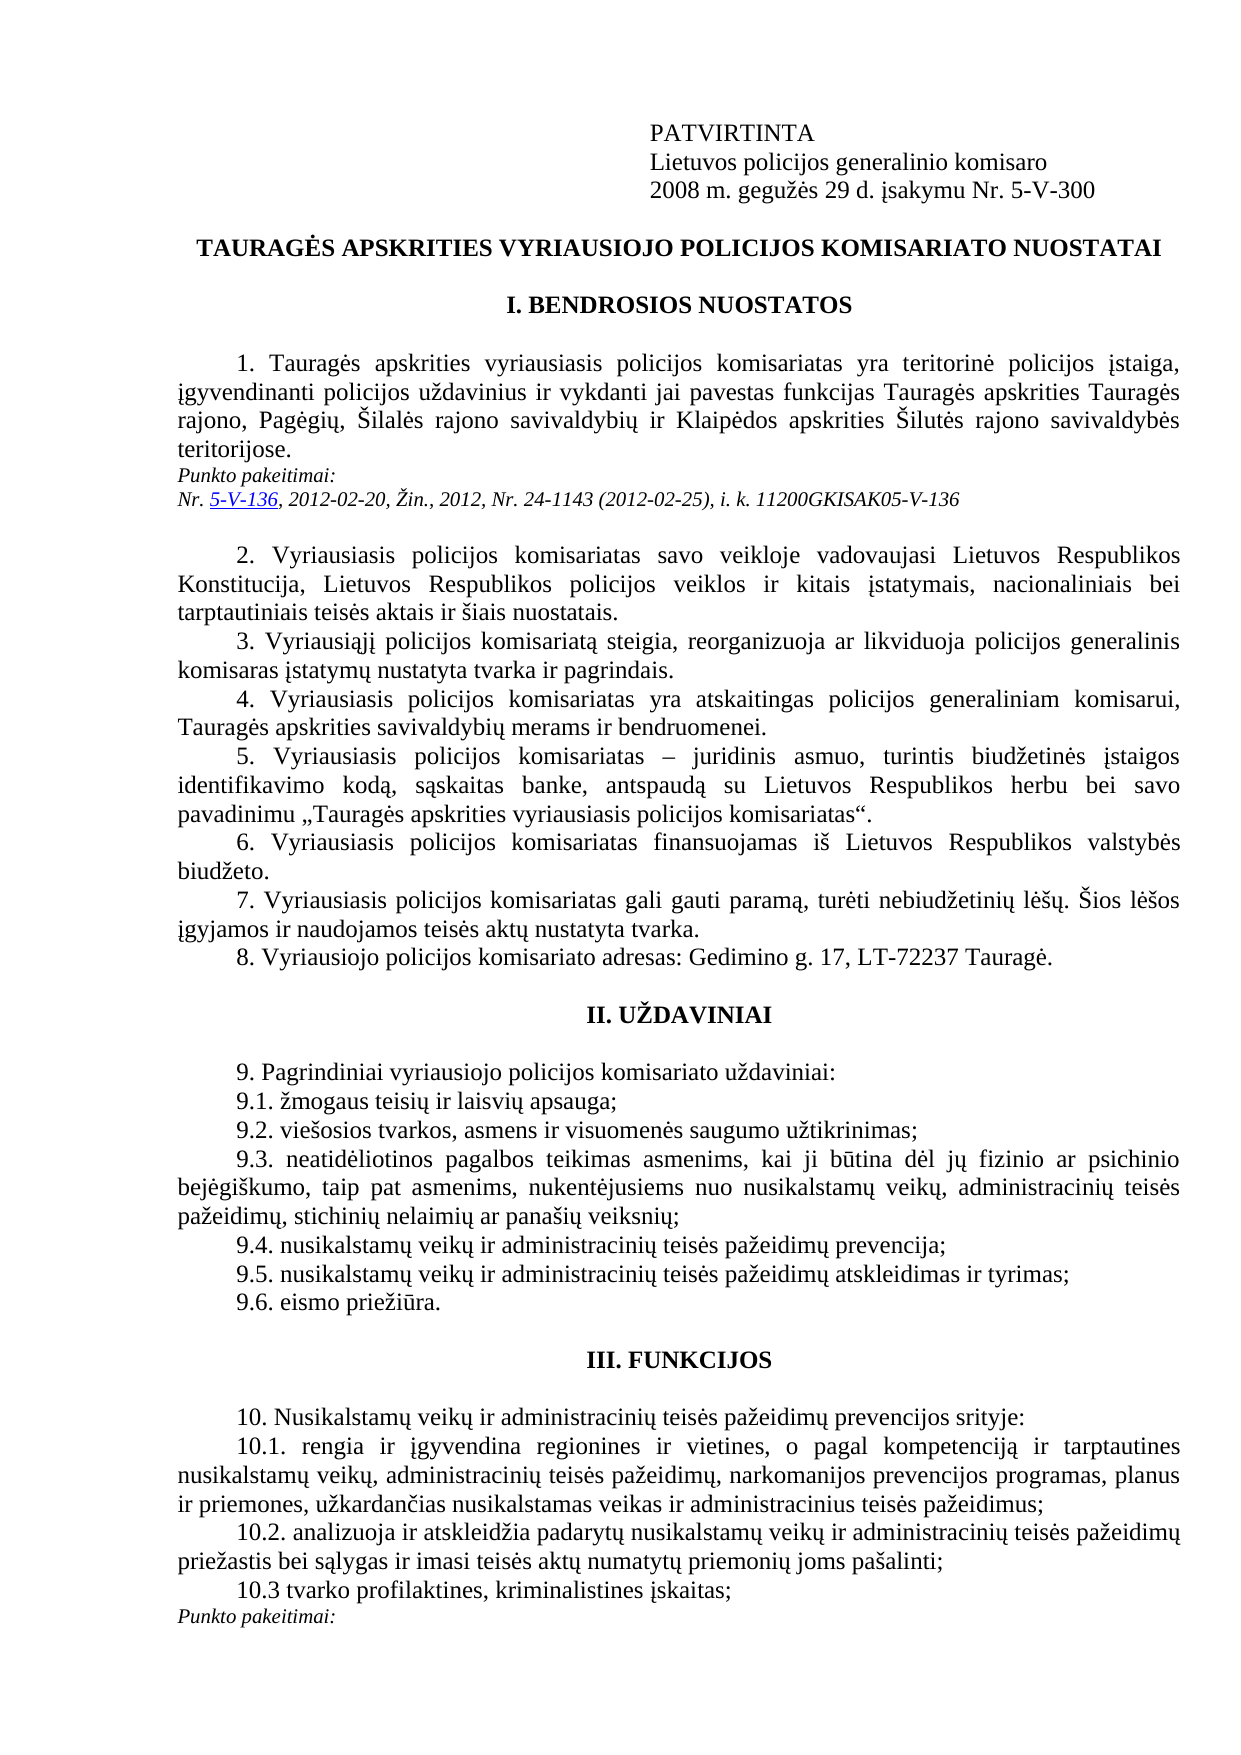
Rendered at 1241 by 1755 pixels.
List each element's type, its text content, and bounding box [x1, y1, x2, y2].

text PATVIRTINTA [649, 118, 1181, 147]
text 3. Vyriausiąjį policijos komisariatą steigia, reorganizuoja ar likviduoja policijos generalinis komisaras įstatymų nustatyta tvarka ir pagrindais. [177, 626, 1181, 684]
text Punkto pakeitimai: [177, 463, 1181, 487]
text 2008 m. gegužės 29 d. įsakymu Nr. 5-V-300 [649, 176, 1181, 204]
text 9. Pagrindiniai vyriausiojo policijos komisariato uždaviniai: [177, 1057, 1181, 1086]
text 9.6. eismo priežiūra. [177, 1287, 1181, 1316]
text 8. Vyriausiojo policijos komisariato adresas: Gedimino g. 17, LT-72237 Tauragė. [177, 942, 1181, 971]
text 1. Tauragės apskrities vyriausiasis policijos komisariatas yra teritorinė policijos įstaiga, įgyvendinanti policijos uždavinius ir vykdanti jai pavestas funkcijas Tauragės apskrities Tauragės rajono, Pagėgių, Šilalės rajono savivaldybių ir Klaipėdos apskrities Šilutės rajono savivaldybės teritorijose. [177, 348, 1181, 463]
text Punkto pakeitimai: [177, 1604, 1181, 1628]
text II. UŽDAVINIAI [177, 1000, 1181, 1029]
text 9.2. viešosios tvarkos, asmens ir visuomenės saugumo užtikrinimas; [177, 1115, 1181, 1144]
text 9.5. nusikalstamų veikų ir administracinių teisės pažeidimų atskleidimas ir tyrimas; [177, 1259, 1181, 1287]
text 10. Nusikalstamų veikų ir administracinių teisės pažeidimų prevencijos srityje: [177, 1402, 1181, 1431]
text 5. Vyriausiasis policijos komisariatas – juridinis asmuo, turintis biudžetinės įstaigos identifikavimo kodą, sąskaitas banke, antspaudą su Lietuvos Respublikos herbu bei savo pavadinimu „Tauragės apskrities vyriausiasis policijos komisariatas“. [177, 741, 1181, 827]
text TAURAGĖS APSKRITIES VYRIAUSIOJO POLICIJOS KOMISARIATO NUOSTATAI [177, 233, 1181, 262]
text 10.2. analizuoja ir atskleidžia padarytų nusikalstamų veikų ir administracinių teisės pažeidimų priežastis bei sąlygas ir imasi teisės aktų numatytų priemonių joms pašalinti; [177, 1517, 1181, 1575]
text III. FUNKCIJOS [177, 1345, 1181, 1374]
text 9.1. žmogaus teisių ir laisvių apsauga; [177, 1086, 1181, 1115]
text Nr. 5-V-136, 2012-02-20, Žin., 2012, Nr. 24-1143 (2012-02-25), i. k. 11200GKISAK05-V-136 [177, 487, 1181, 511]
text 9.4. nusikalstamų veikų ir administracinių teisės pažeidimų prevencija; [177, 1230, 1181, 1259]
text 6. Vyriausiasis policijos komisariatas finansuojamas iš Lietuvos Respublikos valstybės biudžeto. [177, 827, 1181, 885]
text 9.3. neatidėliotinos pagalbos teikimas asmenims, kai ji būtina dėl jų fizinio ar psichinio bejėgiškumo, taip pat asmenims, nukentėjusiems nuo nusikalstamų veikų, administracinių teisės pažeidimų, stichinių nelaimių ar panašių veiksnių; [177, 1144, 1181, 1230]
text 10.3 tvarko profilaktines, kriminalistines įskaitas; [177, 1575, 1181, 1604]
text 7. Vyriausiasis policijos komisariatas gali gauti paramą, turėti nebiudžetinių lėšų. Šios lėšos įgyjamos ir naudojamos teisės aktų nustatyta tvarka. [177, 885, 1181, 942]
text 4. Vyriausiasis policijos komisariatas yra atskaitingas policijos generaliniam komisarui, Tauragės apskrities savivaldybių merams ir bendruomenei. [177, 684, 1181, 741]
text I. BENDROSIOS NUOSTATOS [177, 291, 1181, 319]
text 10.1. rengia ir įgyvendina regionines ir vietines, o pagal kompetenciją ir tarptautines nusikalstamų veikų, administracinių teisės pažeidimų, narkomanijos prevencijos programas, planus ir priemones, užkardančias nusikalstamas veikas ir administracinius teisės pažeidimus; [177, 1431, 1181, 1517]
text 2. Vyriausiasis policijos komisariatas savo veikloje vadovaujasi Lietuvos Respublikos Konstitucija, Lietuvos Respublikos policijos veiklos ir kitais įstatymais, nacionaliniais bei tarptautiniais teisės aktais ir šiais nuostatais. [177, 540, 1181, 626]
text Lietuvos policijos generalinio komisaro [649, 147, 1181, 176]
